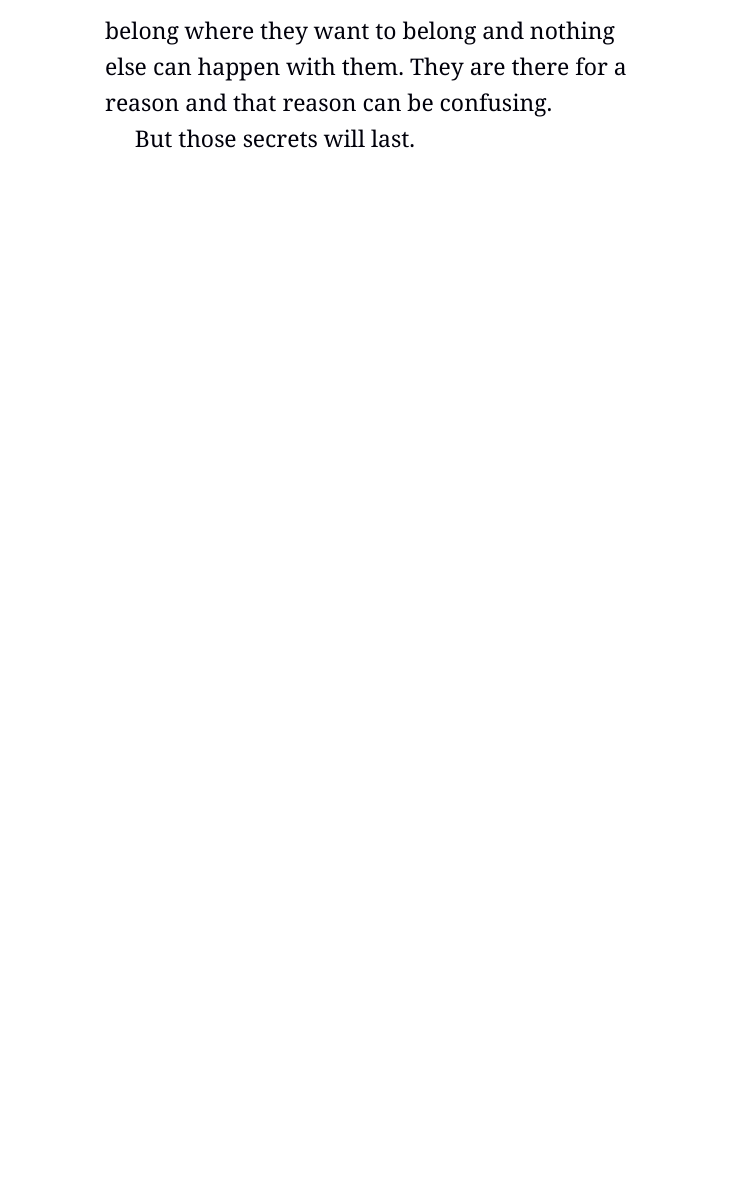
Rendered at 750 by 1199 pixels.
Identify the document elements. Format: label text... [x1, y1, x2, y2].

text belong where they want to belong and nothing else can happen with them. They are there for a reason and that reason can be confusing. [105, 15, 645, 118]
text But those secrets will last. [105, 123, 645, 154]
